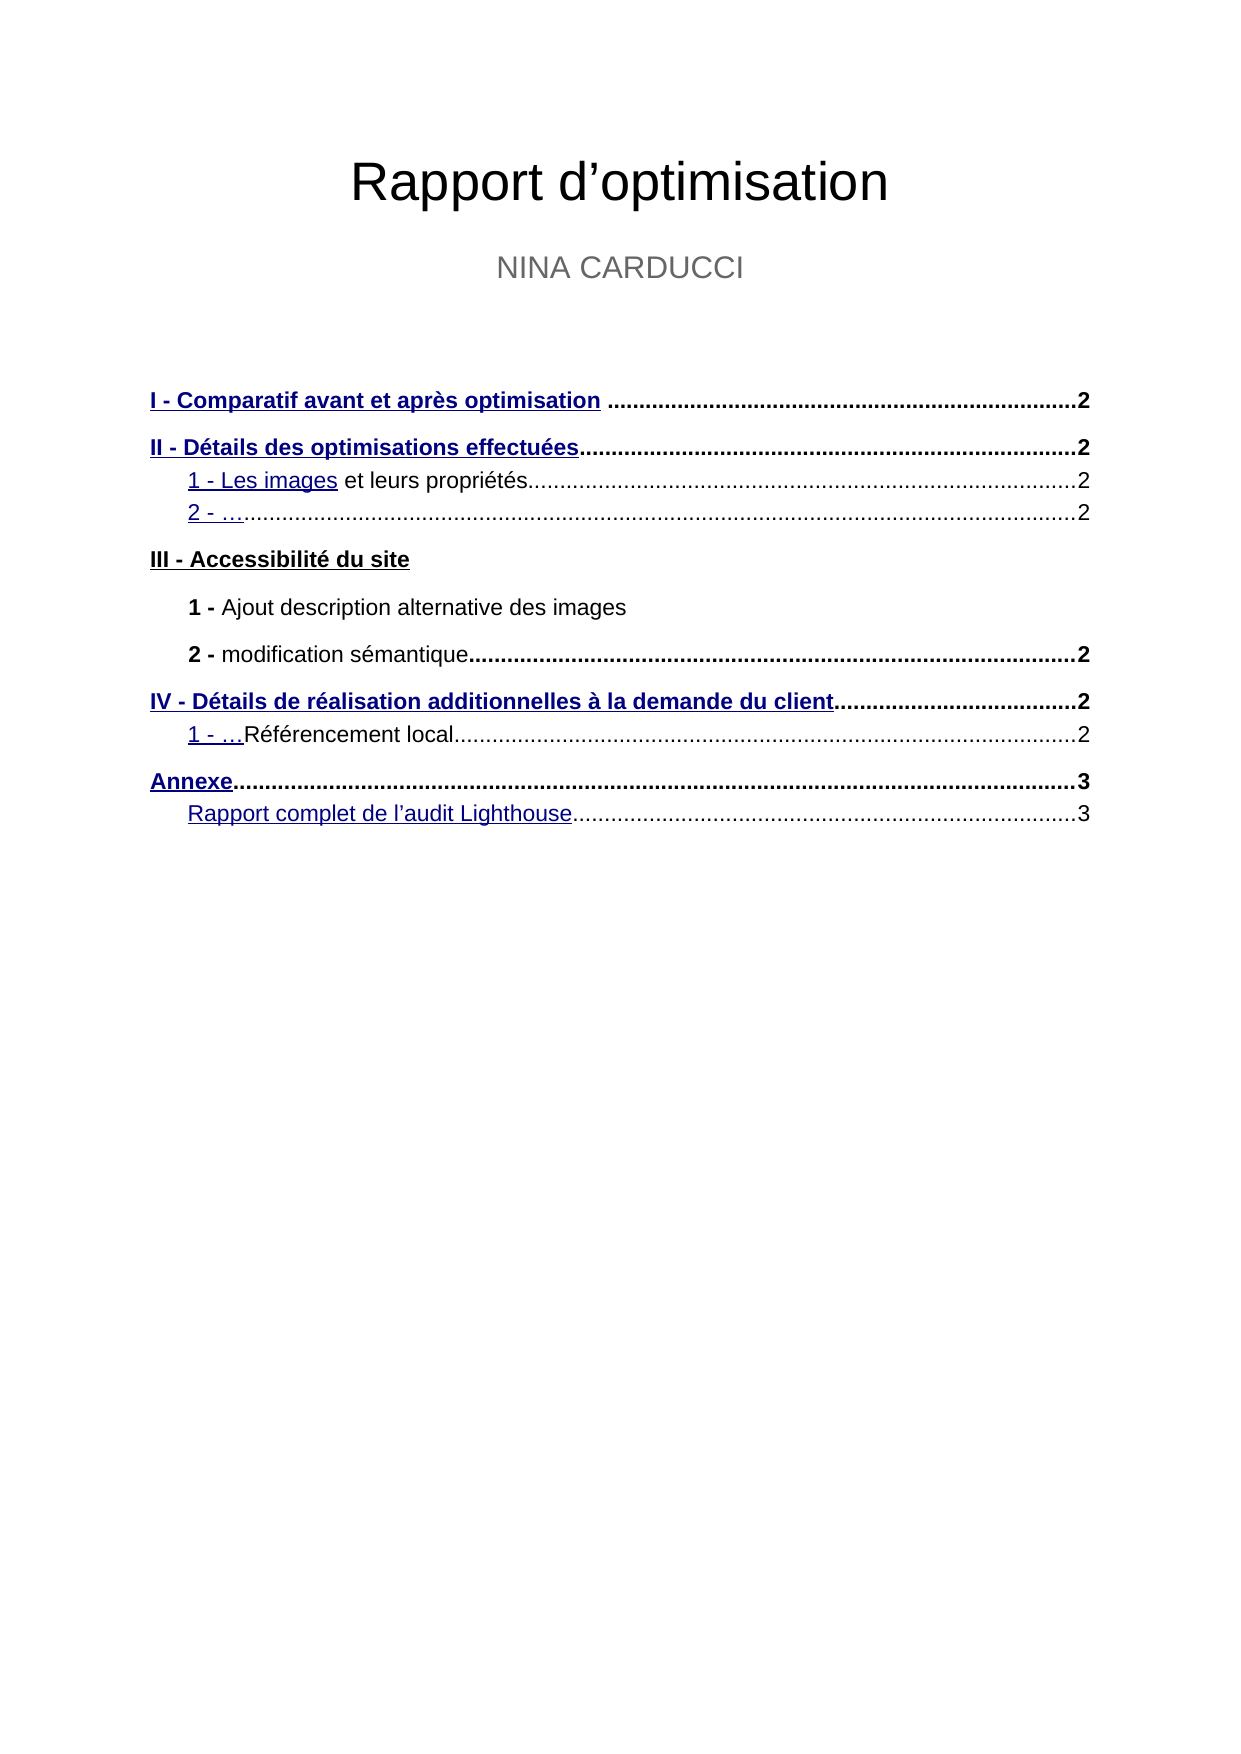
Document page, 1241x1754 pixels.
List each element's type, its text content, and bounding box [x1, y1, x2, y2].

text Rapport complet de l’audit Lighthouse 3 [187, 800, 1090, 827]
text 1 - …Référencement local 2 [187, 721, 1090, 747]
text IV - Détails de réalisation additionnelles à la demande du client 2 [150, 688, 1090, 714]
text II - Détails des optimisations effectuées 2 [150, 434, 1090, 460]
text Rapport d’optimisation [150, 150, 1090, 212]
text NINA CARDUCCI [150, 249, 1090, 285]
text I - Comparatif avant et après optimisation 2 [150, 387, 1090, 413]
text 1 - Ajout description alternative des images [150, 593, 1090, 620]
text 1 - Les images et leurs propriétés 2 [187, 467, 1090, 493]
text 2 - … 2 [187, 499, 1090, 526]
text III - Accessibilité du site [150, 546, 1090, 573]
text Annexe 3 [150, 768, 1090, 794]
text 2 - modification sémantique 2 [150, 641, 1090, 667]
